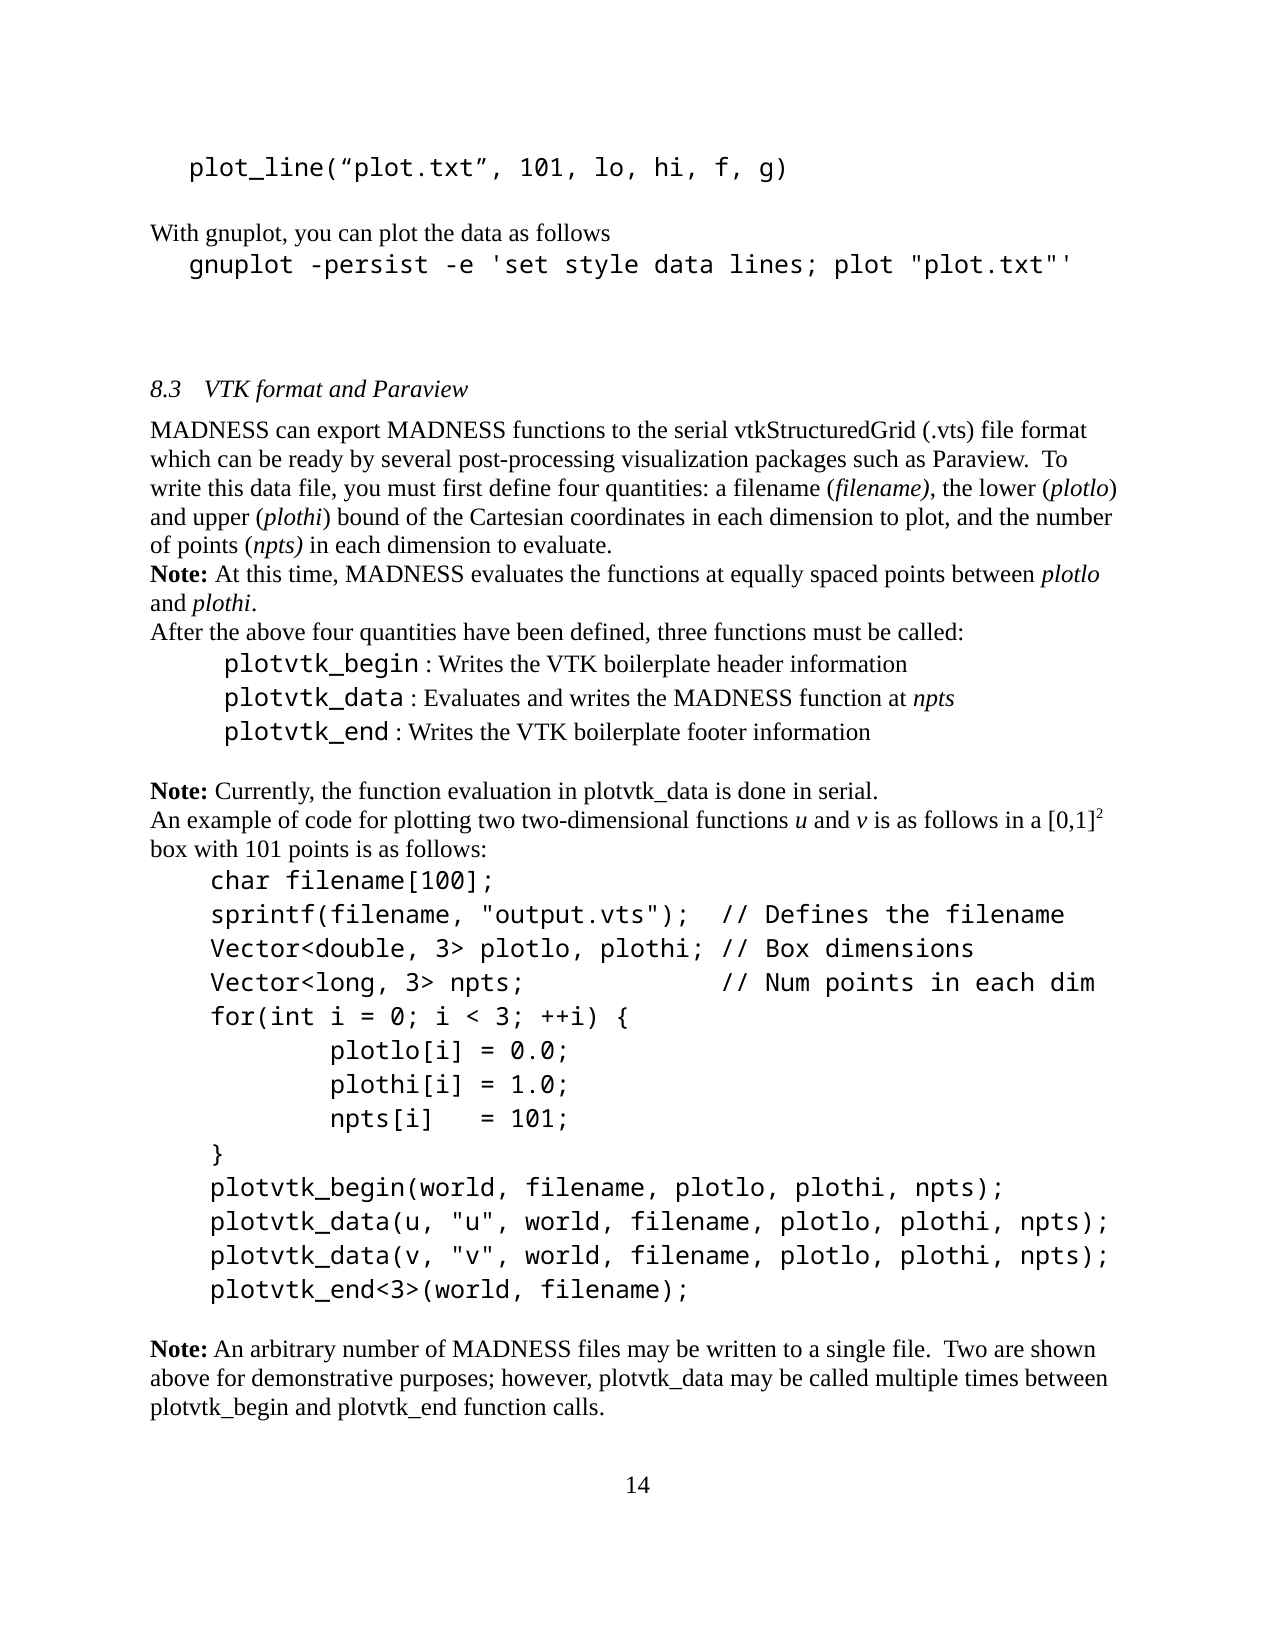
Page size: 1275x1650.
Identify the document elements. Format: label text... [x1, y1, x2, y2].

text } [150, 1135, 1125, 1169]
text plotlo[i] = 0.0; [150, 1033, 1125, 1067]
text plotvtk_end<3>(world, filename); [150, 1271, 1125, 1306]
text After the above four quantities have been defined, three functions must be called: [150, 617, 1125, 645]
text Vector<double, 3> plotlo, plothi; // Box dimensions [150, 931, 1125, 965]
text MADNESS can export MADNESS functions to the serial vtkStructuredGrid (.vts) file format which can be ready by several post-processing visualization packages such as Paraview. To write this data file, you must first define four quantities: a filename (filename), the lower (plotlo) and upper (plothi) bound of the Cartesian coordinates in each dimension to plot, and the number of points (npts) in each dimension to evaluate. [150, 415, 1125, 559]
text char filename[100]; [150, 862, 1125, 897]
text plothi[i] = 1.0; [150, 1067, 1125, 1101]
text gnuplot -persist -e 'set style data lines; plot "plot.txt"' [189, 247, 1125, 281]
text Note: Currently, the function evaluation in plotvtk_data is done in serial. [150, 776, 1125, 805]
text npts[i] = 101; [150, 1101, 1125, 1135]
text plotvtk_begin(world, filename, plotlo, plothi, npts); [150, 1169, 1125, 1203]
text plotvtk_begin : Writes the VTK boilerplate header information [150, 645, 1125, 679]
text An example of code for plotting two two-dimensional functions u and v is as follows in a [0,1]2 box with 101 points is as follows: [150, 805, 1125, 862]
text plotvtk_data : Evaluates and writes the MADNESS function at npts [150, 679, 1125, 713]
text plotvtk_data(v, "v", world, filename, plotlo, plothi, npts); [150, 1237, 1125, 1271]
text Note: At this time, MADNESS evaluates the functions at equally spaced points between plotlo and plothi. [150, 559, 1125, 617]
text With gnuplot, you can plot the data as follows [150, 218, 1125, 247]
text Note: An arbitrary number of MADNESS files may be written to a single file. Two are shown above for demonstrative purposes; however, plotvtk_data may be called multiple times between plotvtk_begin and plotvtk_end function calls. [150, 1334, 1125, 1421]
text sprintf(filename, "output.vts"); // Defines the filename [150, 897, 1125, 931]
text for(int i = 0; i < 3; ++i) { [150, 999, 1125, 1033]
text Vector<long, 3> npts; // Num points in each dim [150, 965, 1125, 999]
text plotvtk_data(u, "u", world, filename, plotlo, plothi, npts); [150, 1203, 1125, 1237]
subtitle VTK format and Paraview [150, 374, 1125, 403]
text plot_line(“plot.txt”, 101, lo, hi, f, g) [189, 150, 1125, 184]
text plotvtk_end : Writes the VTK boilerplate footer information [150, 713, 1125, 747]
